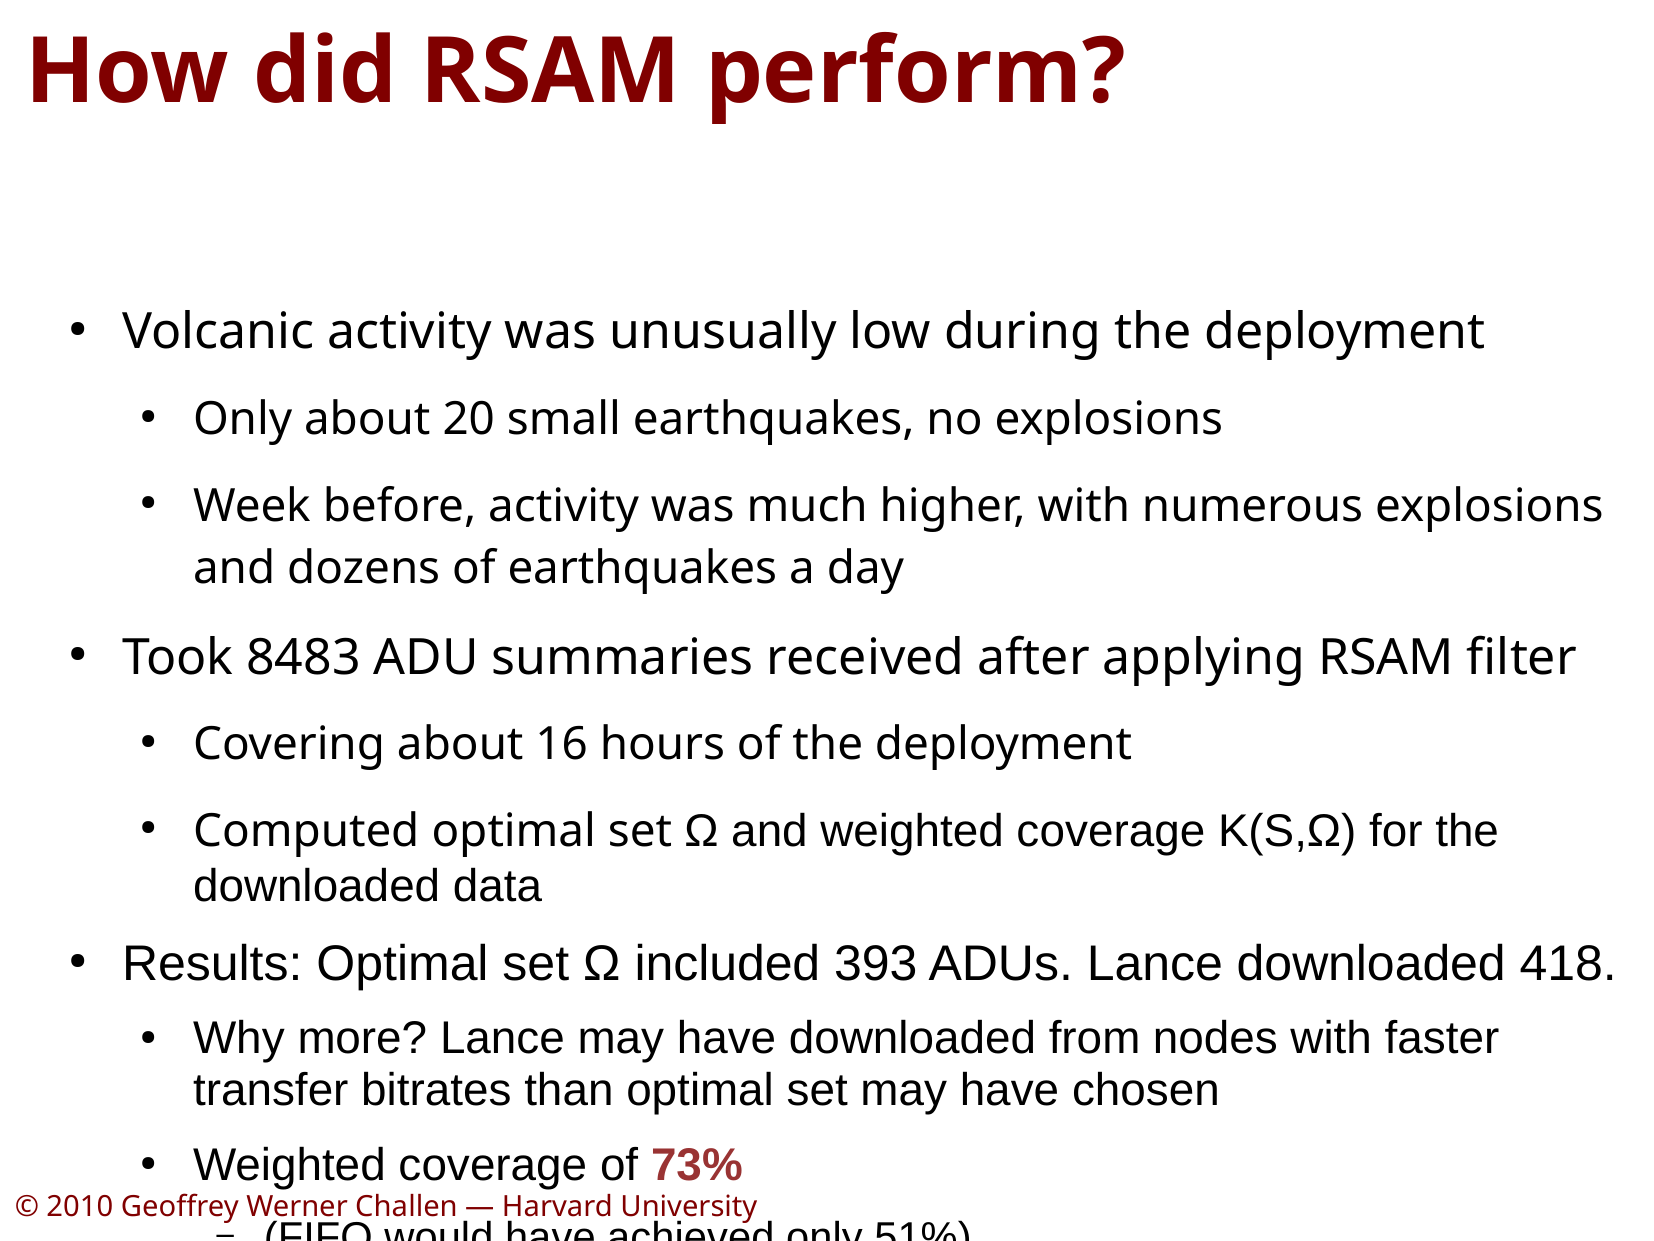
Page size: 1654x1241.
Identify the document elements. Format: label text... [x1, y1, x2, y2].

list Volcanic activity was unusually low during the deployment Only about 20 small earthquakes, no explosions Week before, activity was much higher, with numerous explosions and dozens of earthquakes a day Took 8483 ADU summaries received after applying RSAM filter Covering about 16 hours of the deployment Computed optimal set Ω and weighted coverage K(S,Ω) for the downloaded data Results: Optimal set Ω included 393 ADUs. Lance downloaded 418. Why more? Lance may have downloaded from nodes with faster transfer bitrates than optimal set may have chosen Weighted coverage of 73% (FIFO would have achieved only 51%) Lower than simulations, probably due to lack of variation in ADU priorities [51, 295, 1628, 1241]
title How did RSAM perform? [25, 12, 1438, 121]
